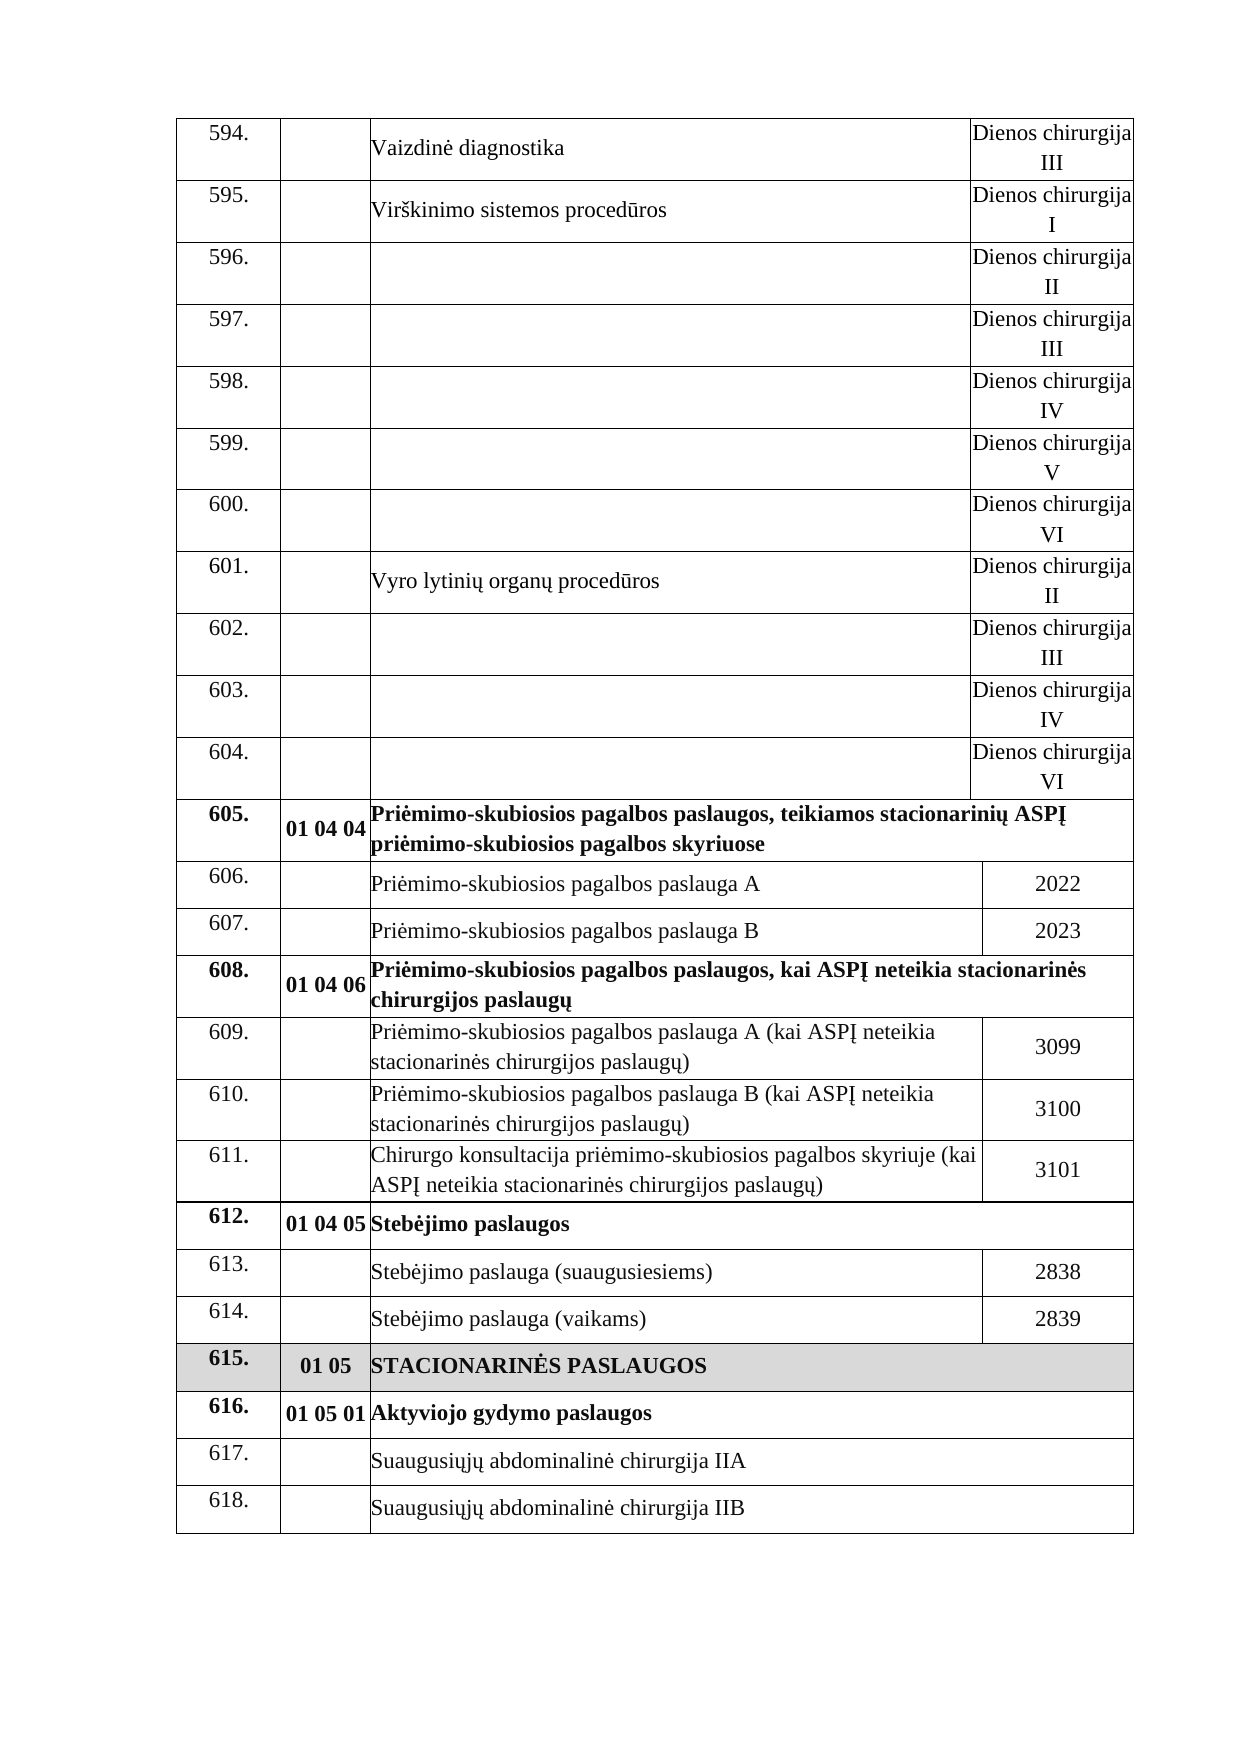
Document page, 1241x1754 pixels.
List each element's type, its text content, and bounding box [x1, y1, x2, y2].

table_cell 600. [177, 490, 280, 551]
table_cell [1134, 489, 1152, 551]
table_cell [1134, 1391, 1161, 1438]
table_cell [1152, 1296, 1157, 1343]
table_cell [1152, 955, 1157, 1017]
table_cell Dienos chirurgija VI [971, 490, 1133, 551]
table_cell [281, 1250, 370, 1296]
table_cell [371, 490, 970, 551]
table_cell Aktyviojo gydymo paslaugos [371, 1392, 1133, 1438]
table_cell Dienos chirurgija III [971, 305, 1133, 366]
table_cell [1157, 551, 1161, 613]
table_cell 611. [177, 1141, 280, 1201]
table_cell [1161, 1296, 1178, 1343]
table_cell [1161, 180, 1178, 242]
table_cell [1161, 1438, 1178, 1485]
table_cell [1161, 428, 1178, 489]
table_cell [281, 909, 370, 955]
table_cell [1157, 489, 1161, 551]
table_cell [1134, 1140, 1152, 1201]
table_cell [1161, 1201, 1178, 1249]
table_cell 594. [177, 119, 280, 180]
table_cell [1157, 737, 1161, 799]
table_cell [281, 1141, 370, 1201]
table_cell [1157, 428, 1161, 489]
table_cell [1179, 955, 1240, 1017]
table_cell [1179, 1140, 1240, 1201]
table_cell [1179, 675, 1240, 737]
table_cell [1134, 180, 1152, 242]
table_cell [1152, 180, 1157, 242]
table_cell Dienos chirurgija I [971, 181, 1133, 242]
table_cell [1179, 1201, 1240, 1249]
table_cell [1157, 799, 1161, 861]
table_cell [1157, 1140, 1161, 1201]
table_cell Dienos chirurgija V [971, 429, 1133, 489]
table_cell [1134, 908, 1152, 955]
table_cell 602. [177, 614, 280, 675]
table_cell 01 05 01 [281, 1392, 370, 1438]
table_cell [281, 676, 370, 737]
table_cell [1134, 1249, 1152, 1296]
table_cell [1161, 908, 1178, 955]
table_cell [1161, 1079, 1178, 1140]
table_cell [1157, 1249, 1161, 1296]
table_cell Dienos chirurgija III [971, 119, 1133, 180]
table_cell [1152, 118, 1157, 180]
table_cell 597. [177, 305, 280, 366]
table_cell [371, 614, 970, 675]
table_cell 2839 [983, 1297, 1133, 1343]
table_cell [1134, 304, 1152, 366]
table_cell [1179, 1296, 1240, 1343]
table_cell 01 04 05 [281, 1203, 370, 1249]
table_cell [371, 305, 970, 366]
table_cell [1179, 428, 1240, 489]
table_cell 616. [177, 1392, 280, 1438]
table_cell [1157, 908, 1161, 955]
table_cell [1161, 613, 1178, 675]
table_cell [1152, 489, 1157, 551]
table_cell [1152, 242, 1157, 304]
table_cell [1134, 1485, 1161, 1532]
table_cell 615. [177, 1344, 280, 1391]
table_cell [1179, 180, 1240, 242]
table_cell [1157, 1201, 1161, 1249]
table_cell Dienos chirurgija III [971, 614, 1133, 675]
table_cell [1134, 799, 1152, 861]
table_cell 607. [177, 909, 280, 955]
table_cell 2022 [983, 862, 1133, 908]
table_cell 608. [177, 956, 280, 1017]
table_cell [1157, 1017, 1161, 1078]
table_cell 606. [177, 862, 280, 908]
table_cell [371, 429, 970, 489]
table_cell [1179, 1485, 1240, 1532]
table_cell [1179, 1391, 1240, 1438]
table_cell [1179, 908, 1240, 955]
table_cell [1161, 1391, 1178, 1438]
table_cell [1157, 675, 1161, 737]
table_cell [1134, 1296, 1152, 1343]
table_cell Priėmimo-skubiosios pagalbos paslauga B (kai ASPĮ neteikia stacionarinės chirurgijos paslaugų) [371, 1080, 982, 1140]
table_cell [1157, 613, 1161, 675]
table_cell [1161, 551, 1178, 613]
table_cell Vaizdinė diagnostika [371, 119, 970, 180]
table_cell [281, 614, 370, 675]
table_cell [1161, 799, 1178, 861]
table_cell [1179, 551, 1240, 613]
table_cell Priėmimo-skubiosios pagalbos paslauga A (kai ASPĮ neteikia stacionarinės chirurgijos paslaugų) [371, 1018, 982, 1078]
table_cell [1134, 1201, 1152, 1249]
table_cell Dienos chirurgija IV [971, 367, 1133, 427]
table_cell [1152, 675, 1157, 737]
table_cell [1134, 1438, 1161, 1485]
table_cell [1161, 118, 1178, 180]
table_cell 2023 [983, 909, 1133, 955]
table_cell 617. [177, 1439, 280, 1485]
table_cell [1152, 304, 1157, 366]
table_cell [1161, 1249, 1178, 1296]
table_cell [1161, 675, 1178, 737]
table_cell [1179, 613, 1240, 675]
table_cell [1134, 1017, 1152, 1078]
table_cell [371, 367, 970, 427]
table_cell Stebėjimo paslauga (suaugusiesiems) [371, 1250, 982, 1296]
table_cell [1152, 1079, 1157, 1140]
table_cell [281, 1297, 370, 1343]
table_cell 604. [177, 738, 280, 799]
table_cell Stebėjimo paslauga (vaikams) [371, 1297, 982, 1343]
table_cell [1179, 861, 1240, 908]
table_cell [371, 738, 970, 799]
table_cell [1179, 489, 1240, 551]
table_cell [281, 490, 370, 551]
table_cell [1157, 304, 1161, 366]
table_cell 3100 [983, 1080, 1133, 1140]
table_cell Priėmimo-skubiosios pagalbos paslaugos, kai ASPĮ neteikia stacionarinės chirurgijos paslaugų [371, 956, 1133, 1017]
table_cell 595. [177, 181, 280, 242]
table_cell Dienos chirurgija IV [971, 676, 1133, 737]
table_cell [1179, 1017, 1240, 1078]
table_cell [1179, 1249, 1240, 1296]
table_cell [1161, 1017, 1178, 1078]
table_cell [1134, 675, 1152, 737]
table_cell 610. [177, 1080, 280, 1140]
table_cell [1152, 861, 1157, 908]
table_cell [1152, 799, 1157, 861]
table_cell Suaugusiųjų abdominalinė chirurgija IIA [371, 1439, 1133, 1485]
table_cell Dienos chirurgija VI [971, 738, 1133, 799]
table_cell [1179, 799, 1240, 861]
table_cell [1179, 737, 1240, 799]
table_cell [281, 1018, 370, 1078]
table_cell 01 04 06 [281, 956, 370, 1017]
table_cell 609. [177, 1018, 280, 1078]
table_cell 01 05 [281, 1344, 370, 1391]
table_cell [281, 181, 370, 242]
table_cell 618. [177, 1486, 280, 1532]
table_cell [1134, 737, 1152, 799]
table_cell [1179, 1438, 1240, 1485]
table_cell [1161, 489, 1178, 551]
table_cell [281, 1486, 370, 1532]
table_cell [1157, 1296, 1161, 1343]
table_cell Priėmimo-skubiosios pagalbos paslauga B [371, 909, 982, 955]
table_cell [281, 429, 370, 489]
table_cell [1157, 861, 1161, 908]
table_cell Suaugusiųjų abdominalinė chirurgija IIB [371, 1486, 1133, 1532]
table_cell [1134, 118, 1152, 180]
table_cell [1134, 1079, 1152, 1140]
table_cell 599. [177, 429, 280, 489]
table_cell [281, 119, 370, 180]
table_cell [1179, 366, 1240, 427]
table_cell Dienos chirurgija II [971, 243, 1133, 304]
table_cell [1134, 861, 1152, 908]
table_cell [1152, 1201, 1157, 1249]
table_cell [1134, 955, 1152, 1017]
table_cell Priėmimo-skubiosios pagalbos paslaugos, teikiamos stacionarinių ASPĮ priėmimo-skubiosios pagalbos skyriuose [371, 800, 1133, 861]
table_cell [1134, 1343, 1178, 1391]
table_cell [1134, 366, 1152, 427]
table_cell 605. [177, 800, 280, 861]
table_cell [1161, 737, 1178, 799]
table_cell [281, 738, 370, 799]
table_cell [371, 676, 970, 737]
table_cell [1161, 1485, 1178, 1532]
table_cell [1152, 737, 1157, 799]
table_cell [1179, 304, 1240, 366]
table_cell [1179, 118, 1240, 180]
table_cell [1134, 551, 1152, 613]
table_cell [1152, 551, 1157, 613]
table_cell [1161, 366, 1178, 427]
table_cell Virškinimo sistemos procedūros [371, 181, 970, 242]
table_cell [281, 862, 370, 908]
table_cell [1161, 955, 1178, 1017]
table_cell [1161, 242, 1178, 304]
table_cell [1157, 366, 1161, 427]
table_cell [1152, 1249, 1157, 1296]
table_cell 596. [177, 243, 280, 304]
table_cell [1157, 955, 1161, 1017]
table_cell STACIONARINĖS PASLAUGOS [371, 1344, 1133, 1391]
table_cell Chirurgo konsultacija priėmimo-skubiosios pagalbos skyriuje (kai ASPĮ neteikia stacionarinės chirurgijos paslaugų) [371, 1141, 982, 1201]
table_cell Stebėjimo paslaugos [371, 1203, 1133, 1249]
table_cell [1134, 428, 1152, 489]
table_cell 613. [177, 1250, 280, 1296]
table_cell 01 04 04 [281, 800, 370, 861]
table_cell Dienos chirurgija II [971, 552, 1133, 613]
table_cell [1152, 428, 1157, 489]
table_cell [1157, 118, 1161, 180]
table_cell Vyro lytinių organų procedūros [371, 552, 970, 613]
table_cell 2838 [983, 1250, 1133, 1296]
table_cell [1152, 366, 1157, 427]
table_cell [1152, 1017, 1157, 1078]
table_cell [1161, 861, 1178, 908]
table_cell [371, 243, 970, 304]
table_cell 603. [177, 676, 280, 737]
table_cell [1134, 613, 1152, 675]
table_cell [281, 305, 370, 366]
table_cell 598. [177, 367, 280, 427]
table_cell [1161, 1140, 1178, 1201]
table_cell [281, 1439, 370, 1485]
table_cell [1179, 1343, 1240, 1391]
table_cell [1152, 1140, 1157, 1201]
table_cell [1157, 1079, 1161, 1140]
table_cell [1152, 613, 1157, 675]
table_cell 601. [177, 552, 280, 613]
table_cell 3101 [983, 1141, 1133, 1201]
table_cell Priėmimo-skubiosios pagalbos paslauga A [371, 862, 982, 908]
table_cell 612. [177, 1203, 280, 1249]
table_cell [281, 243, 370, 304]
table_cell 614. [177, 1297, 280, 1343]
table_cell [1179, 242, 1240, 304]
table_cell [281, 1080, 370, 1140]
table_cell [1134, 242, 1152, 304]
table_cell [1157, 180, 1161, 242]
table_cell [281, 367, 370, 427]
table_cell 3099 [983, 1018, 1133, 1078]
table_cell [1179, 1079, 1240, 1140]
table_cell [1157, 242, 1161, 304]
table_cell [281, 552, 370, 613]
table_cell [1152, 908, 1157, 955]
table_cell [1161, 304, 1178, 366]
